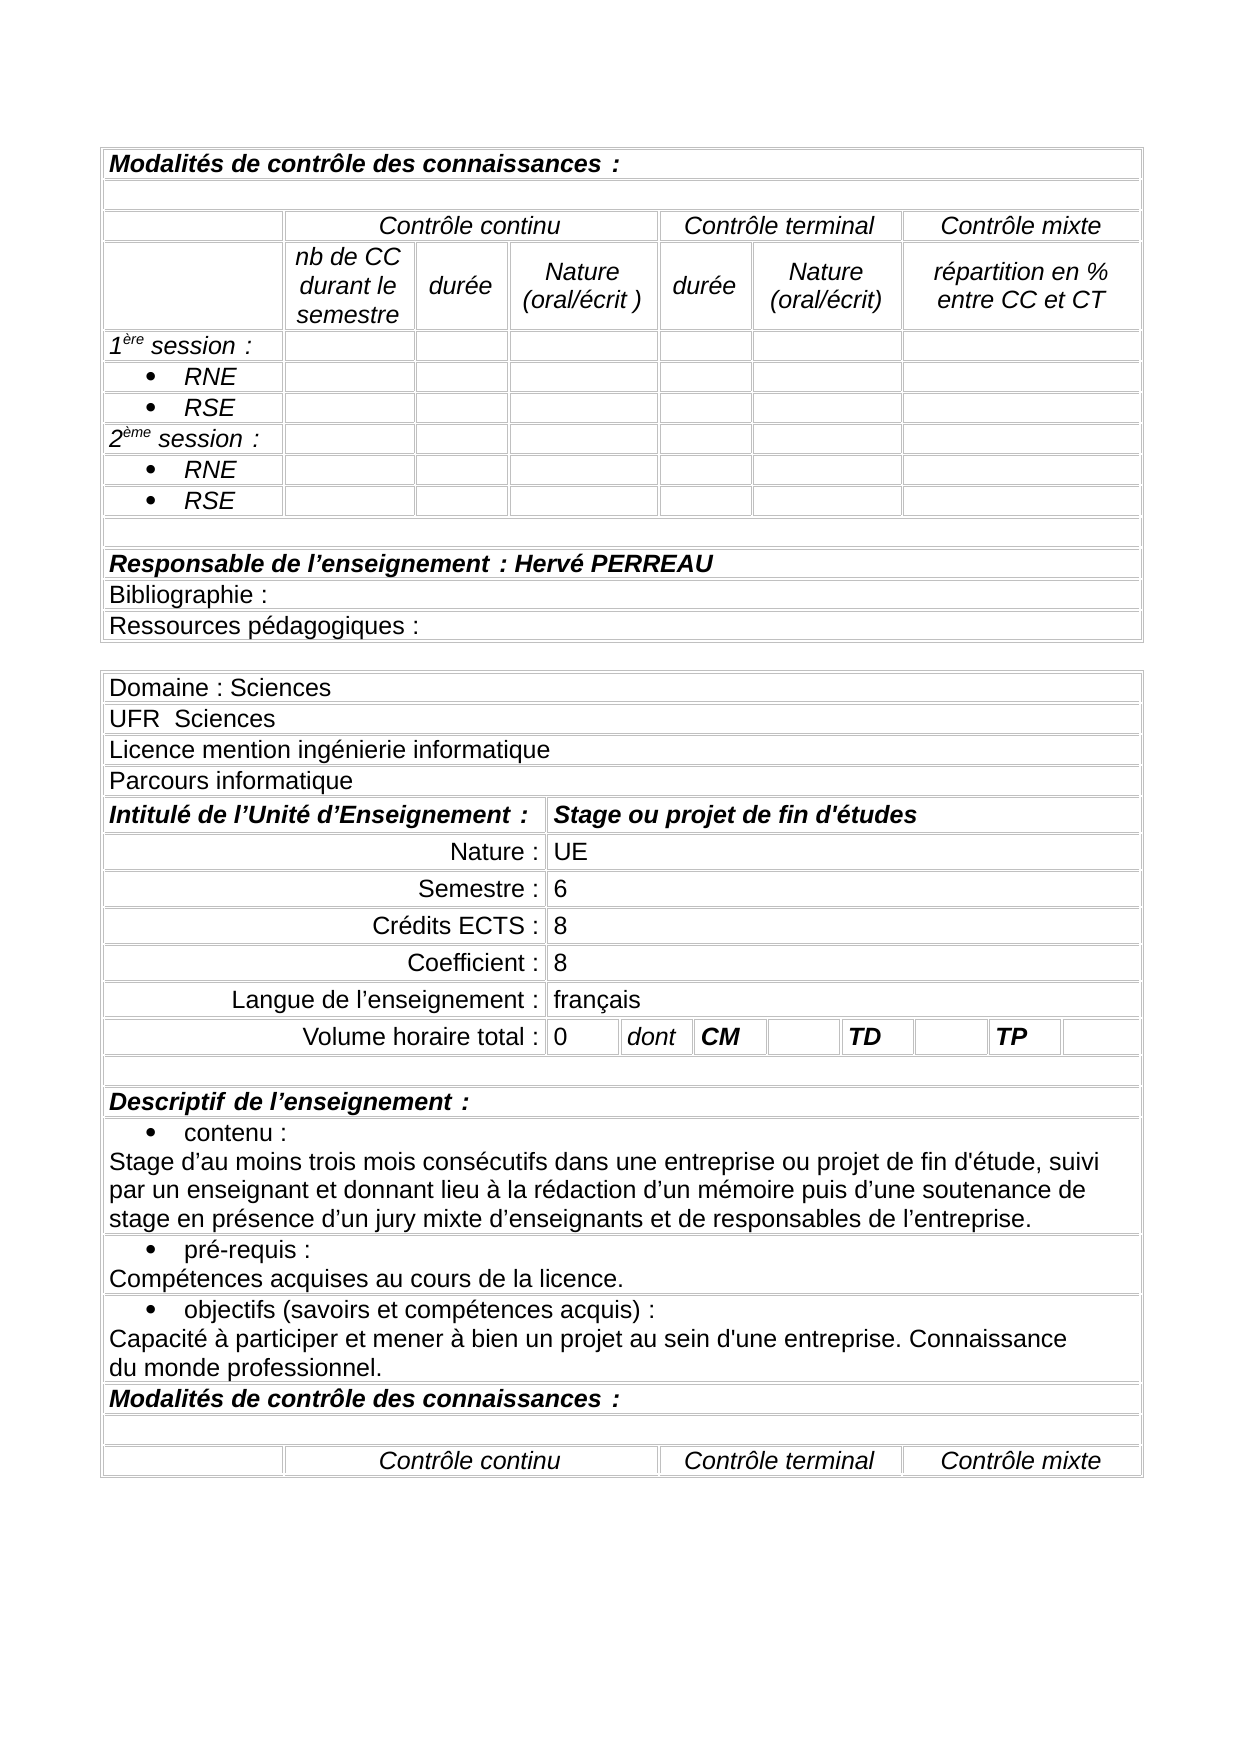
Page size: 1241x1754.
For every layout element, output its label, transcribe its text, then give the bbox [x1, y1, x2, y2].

table_cell Stage ou projet de fin d'études [548, 795, 1142, 832]
table_cell [286, 487, 414, 515]
table_header Domaine : Sciences [104, 674, 1141, 701]
table_cell Modalités de contrôle des connaissances : [102, 1381, 1142, 1412]
table_cell [754, 394, 901, 422]
table_cell [102, 240, 283, 328]
table_cell [511, 456, 657, 484]
table_cell Bibliographie : [102, 577, 1142, 608]
table_cell [102, 515, 1142, 546]
table_cell [286, 456, 414, 484]
table_cell TD [843, 1020, 913, 1053]
table_cell 1ère session : [102, 329, 282, 359]
table_cell Langue de l’enseignement : [102, 980, 546, 1016]
table_cell Licence mention ingénierie informatique [102, 733, 1142, 763]
table_cell RNE [102, 453, 283, 484]
table_cell [286, 332, 414, 359]
table_cell durée [661, 243, 751, 328]
table_cell Nature (oral/écrit ) [511, 243, 657, 328]
table_cell [769, 1020, 839, 1053]
table_cell durée [417, 243, 507, 328]
table_cell 6 [548, 869, 1142, 906]
table_cell [1062, 1016, 1142, 1053]
table_cell Crédits ECTS : [102, 906, 546, 942]
table_cell [102, 1444, 283, 1474]
table_cell RNE [102, 360, 282, 391]
table_cell [511, 487, 657, 515]
table_cell nb de CC durant le semestre [286, 243, 414, 328]
table_cell Ressources pédagogiques : [102, 608, 1142, 639]
table_cell CM [695, 1020, 766, 1053]
table_cell 8 [548, 943, 1142, 979]
table_cell Contrôle mixte [902, 209, 1142, 240]
table_cell Contrôle terminal [661, 212, 901, 240]
table_cell [286, 363, 414, 391]
table_cell Volume horaire total : [102, 1016, 546, 1053]
table_cell [511, 363, 657, 391]
table_cell [902, 422, 1142, 453]
table_cell [661, 394, 751, 422]
table_cell pré-requis : Compétences acquises au cours de la licence. [102, 1233, 1142, 1293]
table_cell 8 [548, 906, 1142, 942]
table_cell Intitulé de l’Unité d’Enseignement : [102, 795, 545, 832]
table_cell [102, 1054, 1142, 1084]
table_cell 2ème session : [102, 422, 283, 453]
table_cell [904, 360, 1142, 391]
table_cell [754, 487, 901, 515]
table_cell [754, 363, 901, 391]
table_cell [417, 332, 507, 359]
table_cell [661, 363, 751, 391]
table_cell [661, 425, 751, 453]
table_cell Contrôle terminal [659, 1447, 902, 1474]
table_cell [417, 363, 507, 391]
table_cell [902, 484, 1142, 515]
table_cell Contrôle continu [286, 212, 657, 240]
table_cell [904, 329, 1142, 359]
table_cell [902, 453, 1142, 484]
table_cell Semestre : [102, 869, 546, 906]
table_cell TP [990, 1020, 1060, 1053]
table_cell Descriptif de l’enseignement : [102, 1085, 1142, 1116]
table_cell [286, 425, 414, 453]
table_cell Parcours informatique [102, 764, 1142, 794]
table_cell Responsable de l’enseignement : Hervé PERREAU [102, 546, 1142, 577]
table_cell [417, 394, 507, 422]
table_cell [661, 332, 751, 359]
table_cell dont [622, 1020, 692, 1053]
table_cell [417, 425, 507, 453]
table_cell répartition en % entre CC et CT [902, 240, 1142, 328]
table_cell [286, 394, 414, 422]
table_cell [754, 332, 901, 359]
table_cell RSE [102, 391, 283, 422]
table_cell Contrôle continu [284, 1447, 658, 1474]
table_cell [417, 487, 507, 515]
table_cell Contrôle mixte [902, 1444, 1142, 1474]
table_cell RSE [102, 484, 283, 515]
table_cell [902, 391, 1142, 422]
table_cell UFR Sciences [102, 701, 1142, 732]
table_cell 0 [548, 1020, 618, 1053]
table_cell Modalités de contrôle des connaissances : [104, 150, 1141, 178]
table_cell [102, 209, 283, 240]
table_cell [417, 456, 507, 484]
table_cell [511, 332, 657, 359]
table_cell Coefficient : [102, 943, 546, 979]
table_cell UE [548, 832, 1142, 868]
table_cell Nature (oral/écrit) [754, 243, 901, 328]
table_cell [102, 1413, 1142, 1443]
table_cell [511, 425, 657, 453]
table_cell [754, 425, 901, 453]
table_cell objectifs (savoirs et compétences acquis) : Capacité à participer et mener à bien un projet au sein d'une entreprise. Connaissance du monde professionnel. [102, 1293, 1142, 1381]
table_cell contenu : Stage d’au moins trois mois consécutifs dans une entreprise ou projet de fin d'étude, suivi par un enseignant et donnant lieu à la rédaction d’un mémoire puis d’une soutenance de stage en présence d’un jury mixte d’enseignants et de responsables de l’entreprise. [102, 1116, 1142, 1233]
table_cell [754, 456, 901, 484]
table_cell [102, 178, 1142, 209]
table_cell [661, 487, 751, 515]
table_cell Nature : [102, 832, 546, 868]
table_cell [511, 394, 657, 422]
table_cell [661, 456, 751, 484]
table_cell français [548, 980, 1142, 1016]
table_cell [916, 1020, 987, 1053]
